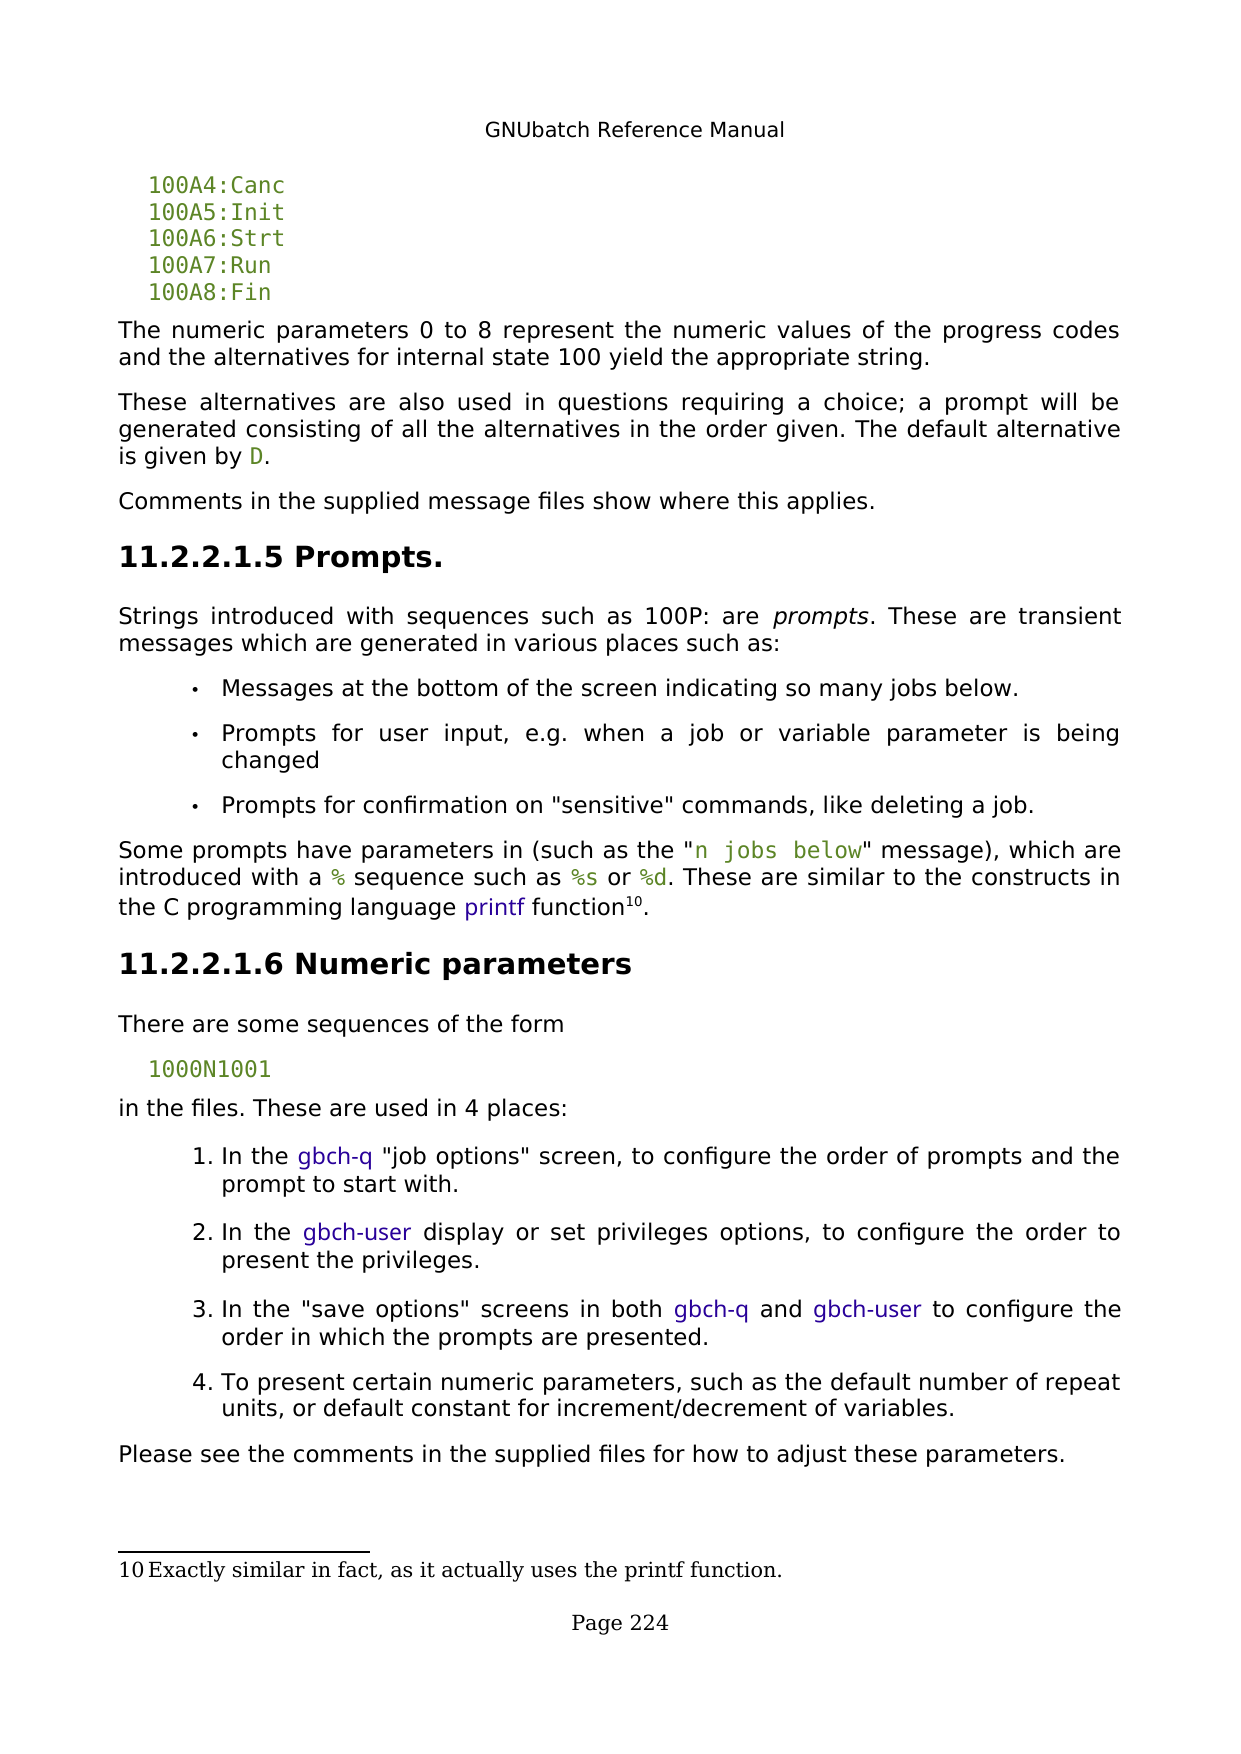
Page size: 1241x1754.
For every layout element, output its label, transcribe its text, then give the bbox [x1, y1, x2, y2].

text Comments in the supplied message files show where this applies. [118, 488, 1122, 515]
list In the gbch-q "job options" screen, to configure the order of prompts and the prompt to start with. [192, 1140, 1122, 1198]
text Please see the comments in the supplied files for how to adjust these parameters. [118, 1441, 1122, 1467]
text Strings introduced with sequences such as 100P: are prompts. These are transient messages which are generated in various places such as: [118, 603, 1122, 657]
list Prompts for user input, e.g. when a job or variable parameter is being changed [192, 721, 1122, 774]
text Some prompts have parameters in (such as the "n jobs below" message), which are introduced with a % sequence such as %s or %d. These are similar to the constructs in the C programming language printf function. [118, 837, 1122, 922]
list In the "save options" screens in both gbch-q and gbch-user to configure the order in which the prompts are presented. [192, 1292, 1122, 1351]
text These alternatives are also used in questions requiring a choice; a prompt will be generated consisting of all the alternatives in the order given. The default alternative is given by D. [118, 389, 1122, 470]
text The numeric parameters 0 to 8 represent the numeric values of the progress codes and the alternatives for internal state 100 yield the appropriate string. [118, 317, 1122, 371]
text 1000N1001 [148, 1056, 1122, 1083]
text 100A4:Canc 100A5:Init 100A6:Strt 100A7:Run 100A8:Fin [148, 172, 1122, 306]
subtitle Prompts. [118, 540, 1122, 574]
text Exactly similar in fact, as it actually uses the printf function. [118, 1558, 1122, 1582]
list Messages at the bottom of the screen indicating so many jobs below. [192, 675, 1122, 702]
subtitle Numeric parameters [118, 947, 1122, 982]
text There are some sequences of the form [118, 1011, 1122, 1038]
list To present certain numeric parameters, such as the default number of repeat units, or default constant for increment/decrement of variables. [192, 1369, 1122, 1422]
list Prompts for confirmation on "sensitive" commands, like deleting a job. [192, 792, 1122, 819]
text in the files. These are used in 4 places: [118, 1095, 1122, 1121]
list In the gbch-user display or set privileges options, to configure the order to present the privileges. [192, 1216, 1122, 1274]
